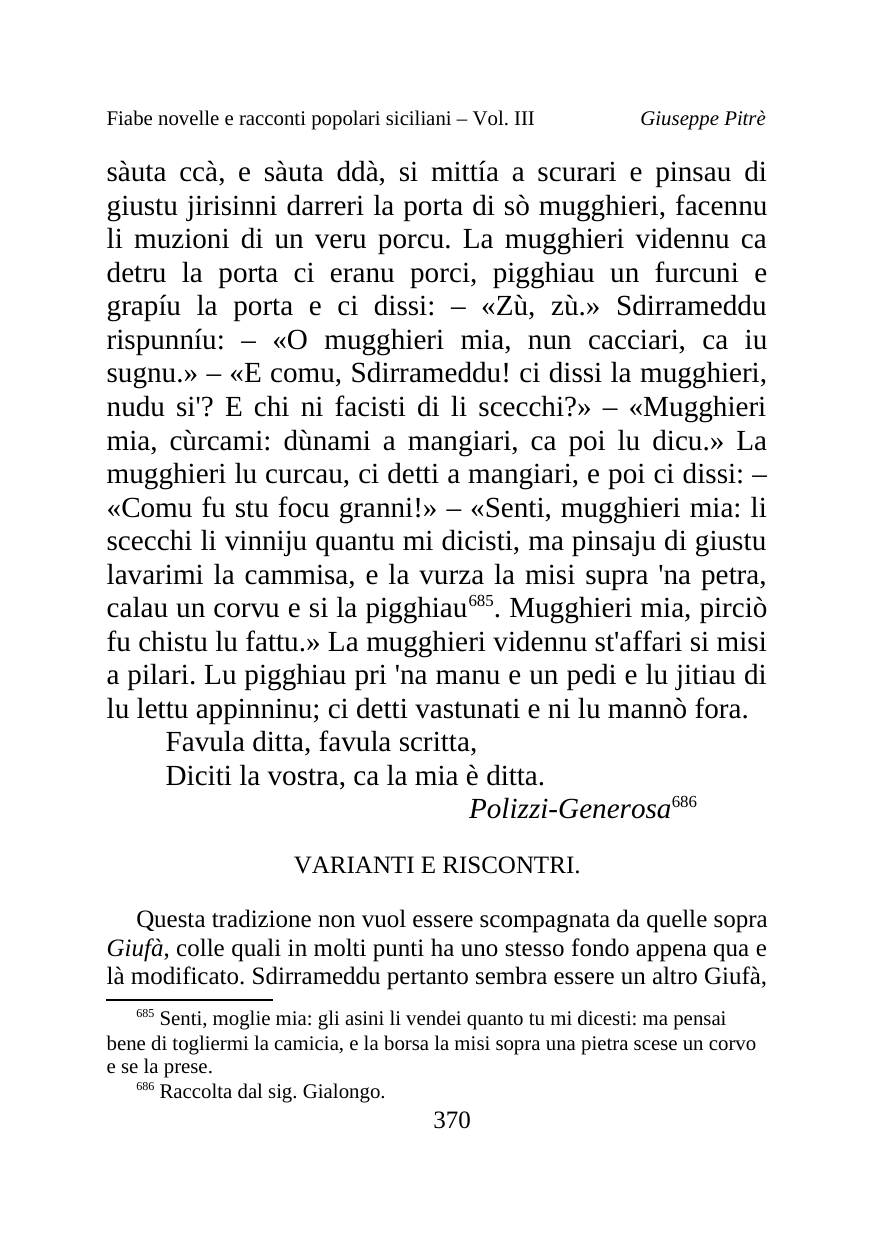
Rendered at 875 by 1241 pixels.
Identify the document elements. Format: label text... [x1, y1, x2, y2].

text sàuta ccà, e sàuta ddà, si mittía a scurari e pinsau di giustu jirisinni darreri la porta di sò mugghieri, facennu li muzioni di un veru porcu. La mugghieri vidennu ca detru la porta ci eranu porci, pigghiau un furcuni e grapíu la porta e ci dissi: – «Zù, zù.» Sdirrameddu rispunníu: – «O mugghieri mia, nun cacciari, ca iu sugnu.» – «E comu, Sdirrameddu! ci dissi la mugghieri, nudu si'? E chi ni facisti di li scecchi?» – «Mugghieri mia, cùrcami: dùnami a mangiari, ca poi lu dicu.» La mugghieri lu curcau, ci detti a mangiari, e poi ci dissi: – «Comu fu stu focu granni!» – «Senti, mugghieri mia: li scecchi li vinniju quantu mi dicisti, ma pinsaju di giustu lavarimi la cammisa, e la vurza la misi supra 'na petra, calau un corvu e si la pigghiau. Mugghieri mia, pirciò fu chistu lu fattu.» La mugghieri vidennu st'affari si misi a pilari. Lu pigghiau pri 'na manu e un pedi e lu jitiau di lu lettu appinninu; ci detti vastunati e ni lu mannò fora. [106, 154, 768, 724]
text Senti, moglie mia: gli asini li vendei quanto tu mi dicesti: ma pensai bene di togliermi la camicia, e la borsa la misi sopra una pietra scese un corvo e se la prese. [106, 1006, 768, 1078]
text Diciti la vostra, ca la mia è ditta. [106, 758, 768, 792]
subtitle VARIANTI E RISCONTRI. [106, 850, 768, 879]
text Questa tradizione non vuol essere scompagnata da quelle sopra Giufà, colle quali in molti punti ha uno stesso fondo appena qua e là modificato. Sdirrameddu pertanto sembra essere un altro Giufà, [106, 904, 768, 990]
text Polizzi-Generosa [106, 792, 768, 825]
text Favula ditta, favula scritta, [106, 724, 768, 758]
text Raccolta dal sig. Gialongo. [106, 1078, 768, 1103]
